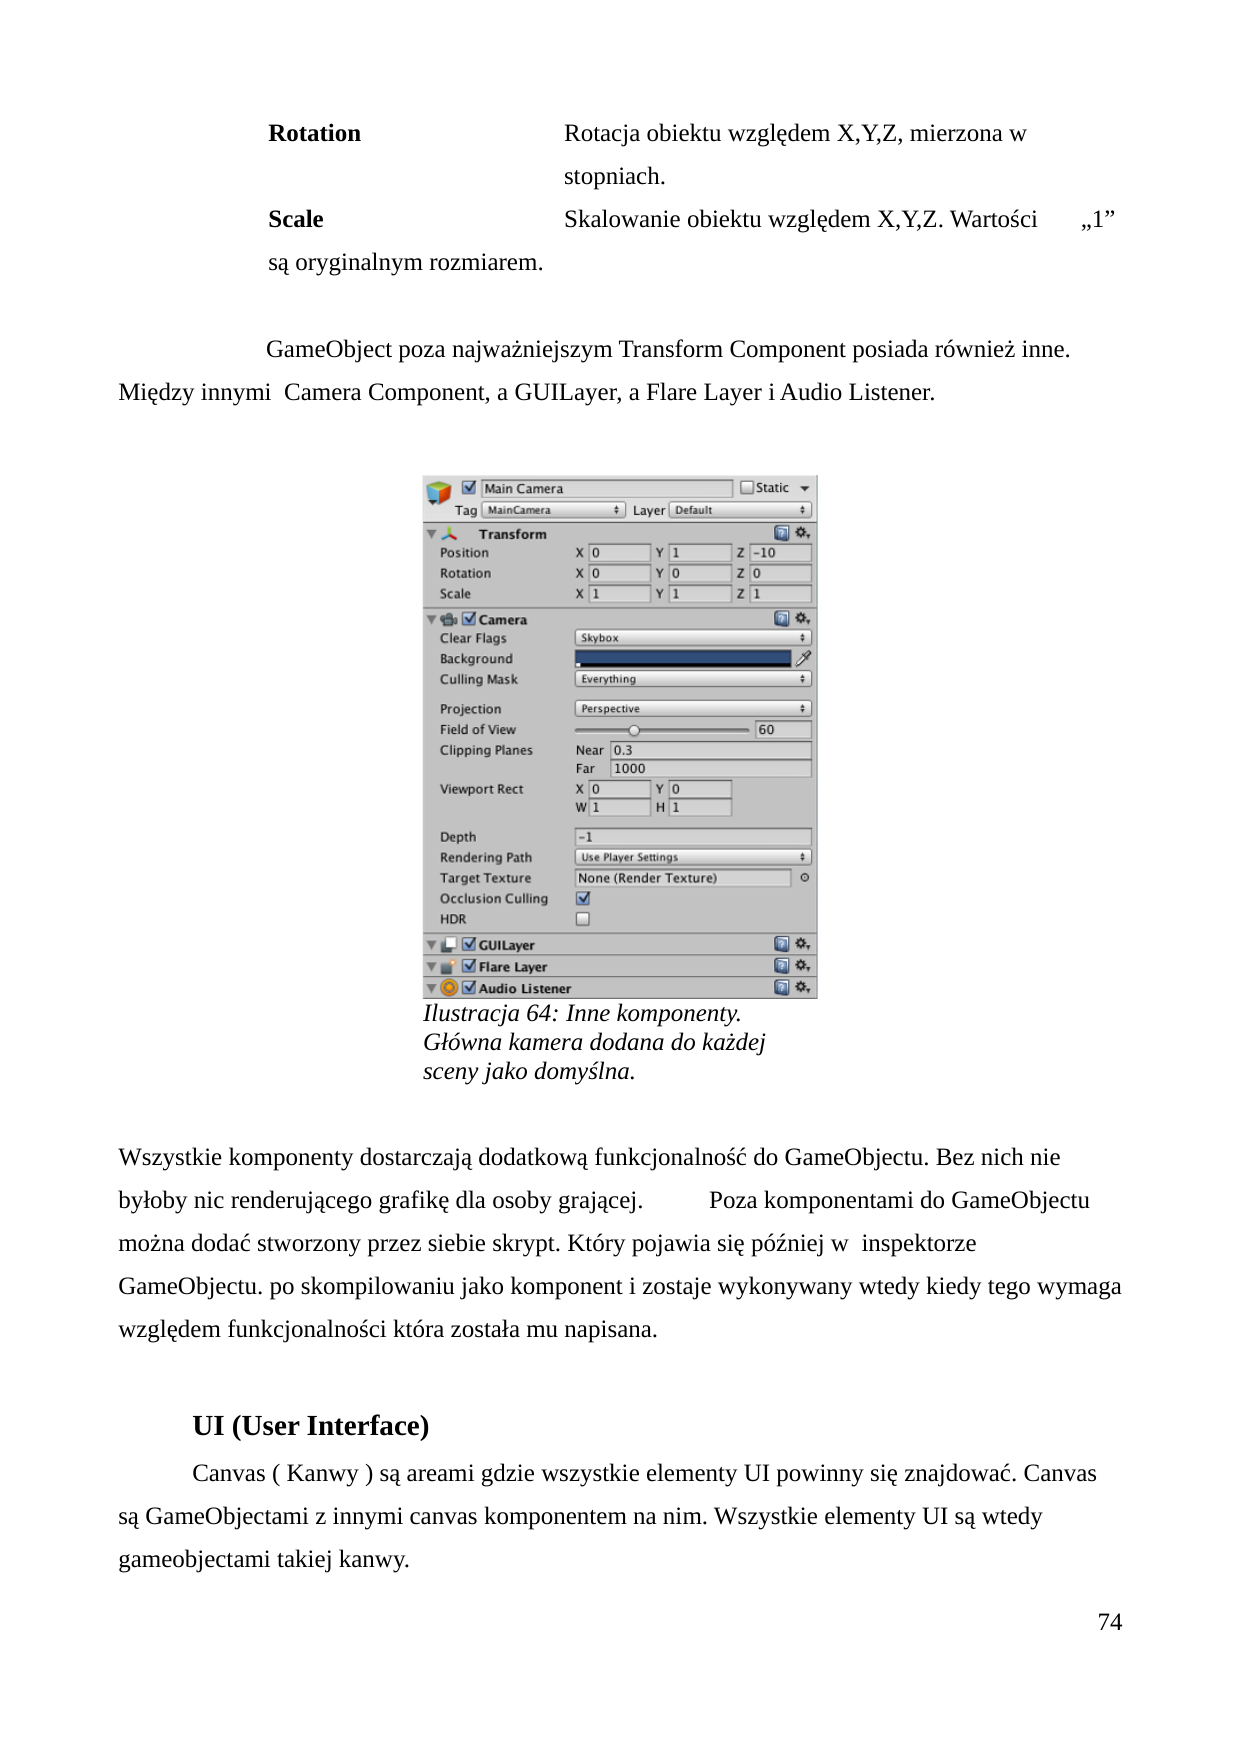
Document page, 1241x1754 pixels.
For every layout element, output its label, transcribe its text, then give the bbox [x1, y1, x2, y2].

text GameObject poza najważniejszym Transform Component posiada również inne. Między innymi Camera Component, a GUILayer, a Flare Layer i Audio Listener. [118, 334, 1122, 406]
list Rotation Rotacja obiektu względem X,Y,Z, mierzona w stopniach. [231, 118, 1122, 190]
text UI (User Interface) [118, 1408, 1122, 1442]
list Scale Skalowanie obiektu względem X,Y,Z. Wartości „1” są oryginalnym rozmiarem. [231, 204, 1122, 276]
text Canvas ( Kanwy ) są areami gdzie wszystkie elementy UI powinny się znajdować. Canvas są GameObjectami z innymi canvas komponentem na nim. Wszystkie elementy UI są wtedy gameobjectami takiej kanwy. [118, 1458, 1122, 1573]
text Wszystkie komponenty dostarczają dodatkową funkcjonalność do GameObjectu. Bez nich nie byłoby nic renderującego grafikę dla osoby grającej. Poza komponentami do GameObjectu można dodać stworzony przez siebie skrypt. Który pojawia się później w inspektorze GameObjectu. po skompilowaniu jako komponent i zostaje wykonywany wtedy kiedy tego wymaga względem funkcjonalności która została mu napisana. [118, 1142, 1122, 1343]
text Ilustracja 64: Inne komponenty. Główna kamera dodana do każdej sceny jako domyślna. [423, 999, 817, 1084]
picture [422, 475, 818, 999]
